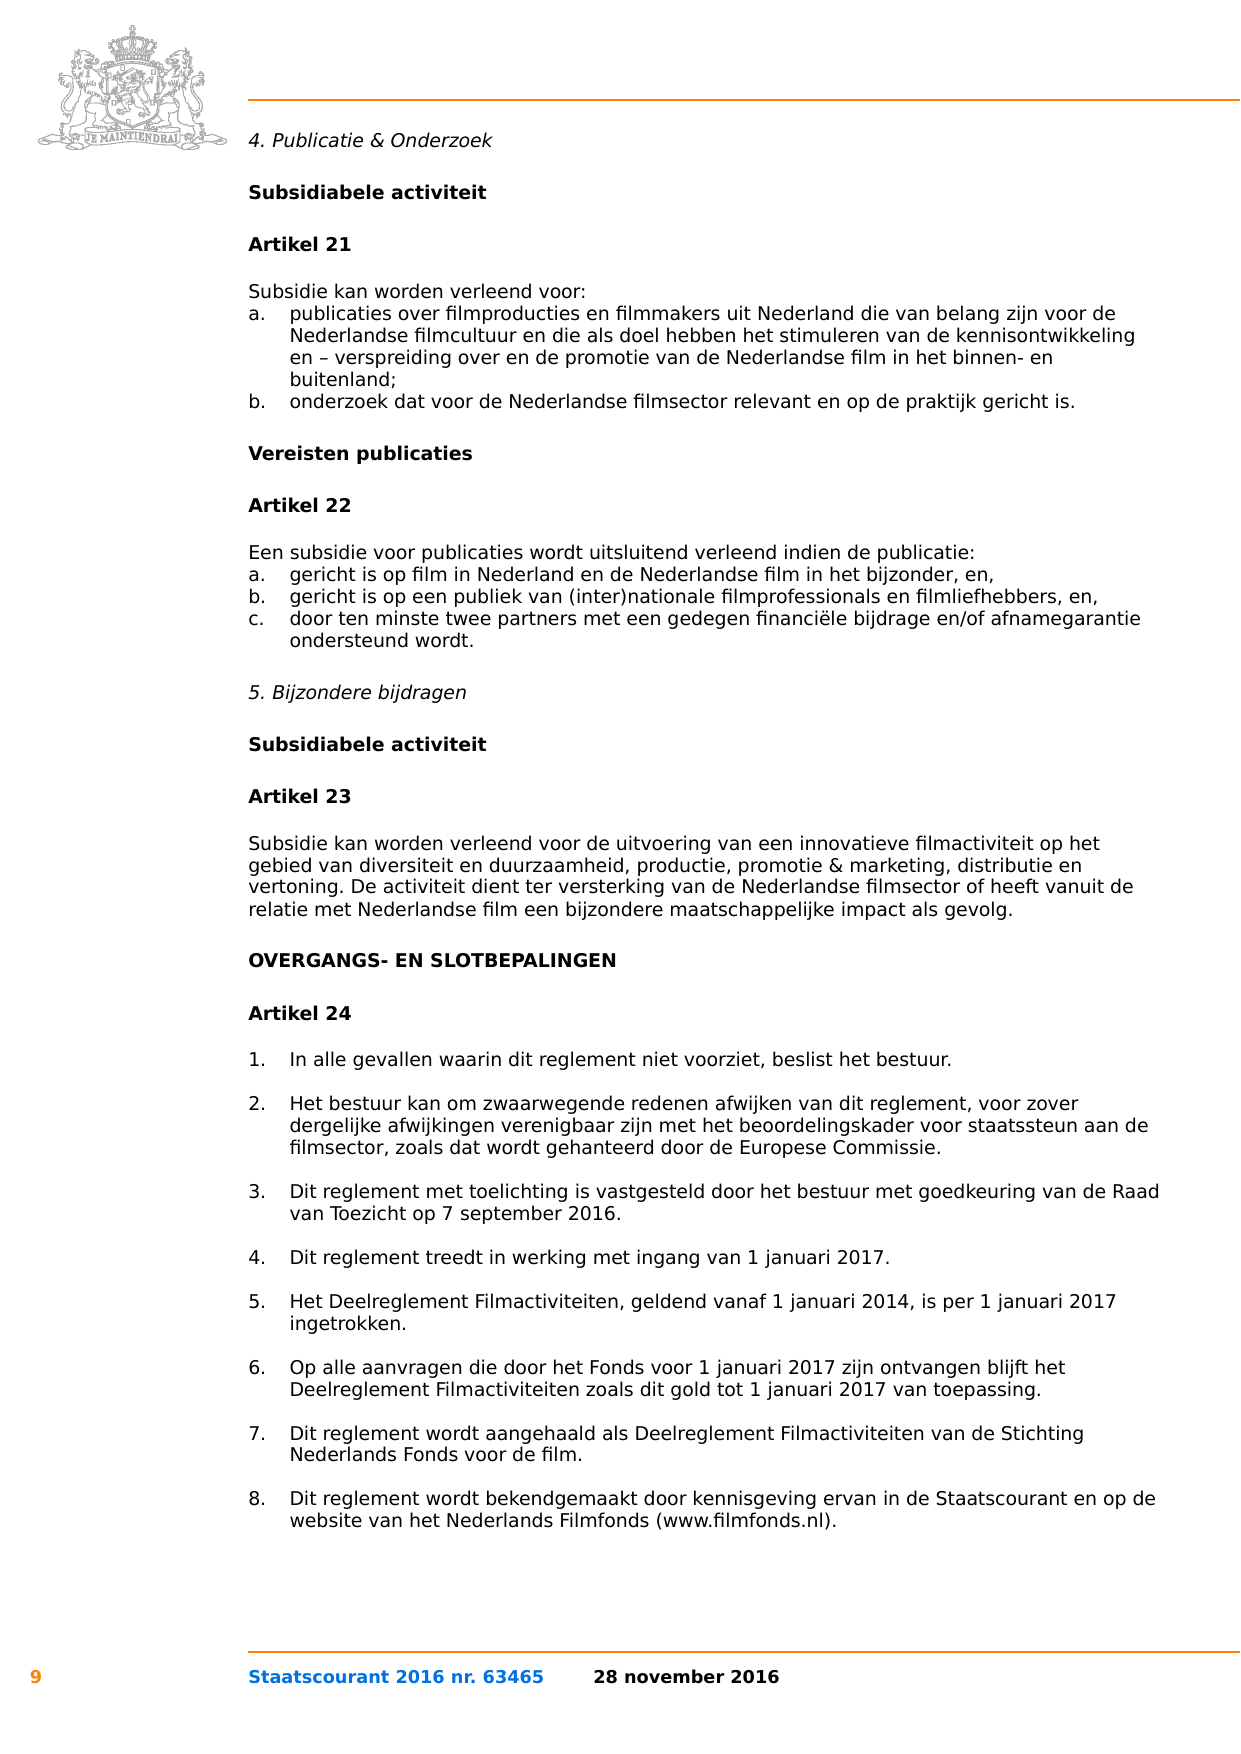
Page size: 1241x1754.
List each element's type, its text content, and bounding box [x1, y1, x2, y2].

text b. gericht is op een publiek van (inter)nationale filmprofessionals en filmliefhebbers, en, [248, 586, 1163, 608]
text 1. In alle gevallen waarin dit reglement niet voorziet, beslist het bestuur. [248, 1049, 1163, 1071]
text a. gericht is op film in Nederland en de Nederlandse film in het bijzonder, en, [248, 564, 1163, 586]
subtitle Artikel 24 [248, 1002, 1163, 1024]
text 5. Het Deelreglement Filmactiviteiten, geldend vanaf 1 januari 2014, is per 1 januari 2017 ingetrokken. [248, 1291, 1163, 1335]
text 6. Op alle aanvragen die door het Fonds voor 1 januari 2017 zijn ontvangen blijft het Deelreglement Filmactiviteiten zoals dit gold tot 1 januari 2017 van toepassing. [248, 1357, 1163, 1401]
text 4. Dit reglement treedt in werking met ingang van 1 januari 2017. [248, 1247, 1163, 1269]
text 7. Dit reglement wordt aangehaald als Deelreglement Filmactiviteiten van de Stichting Nederlands Fonds voor de film. [248, 1422, 1163, 1466]
text 3. Dit reglement met toelichting is vastgesteld door het bestuur met goedkeuring van de Raad van Toezicht op 7 september 2016. [248, 1181, 1163, 1225]
text c. door ten minste twee partners met een gedegen financiële bijdrage en/of afnamegarantie ondersteund wordt. [248, 608, 1163, 652]
text Een subsidie voor publicaties wordt uitsluitend verleend indien de publicatie: [248, 542, 1163, 564]
subtitle Subsidiabele activiteit [248, 182, 1163, 204]
subtitle Artikel 23 [248, 786, 1163, 807]
text a. publicaties over filmproducties en filmmakers uit Nederland die van belang zijn voor de Nederlandse filmcultuur en die als doel hebben het stimuleren van de kennisontwikkeling en – verspreiding over en de promotie van de Nederlandse film in het binnen- en buitenland; [248, 303, 1163, 391]
picture [38, 25, 227, 150]
text Subsidie kan worden verleend voor de uitvoering van een innovatieve filmactiviteit op het gebied van diversiteit en duurzaamheid, productie, promotie & marketing, distributie en vertoning. De activiteit dient ter versterking van de Nederlandse filmsector of heeft vanuit de relatie met Nederlandse film een bijzondere maatschappelijke impact als gevolg. [248, 832, 1163, 920]
subtitle Subsidiabele activiteit [248, 733, 1163, 756]
subtitle Artikel 22 [248, 495, 1163, 517]
subtitle Artikel 21 [248, 234, 1163, 256]
subtitle OVERGANGS- EN SLOTBEPALINGEN [248, 950, 1163, 972]
subtitle 5. Bijzondere bijdragen [248, 682, 1163, 703]
text 8. Dit reglement wordt bekendgemaakt door kennisgeving ervan in de Staatscourant en op de website van het Nederlands Filmfonds (www.filmfonds.nl). [248, 1488, 1163, 1532]
text 2. Het bestuur kan om zwaarwegende redenen afwijken van dit reglement, voor zover dergelijke afwijkingen verenigbaar zijn met het beoordelingskader voor staatssteun aan de filmsector, zoals dat wordt gehanteerd door de Europese Commissie. [248, 1093, 1163, 1159]
subtitle 4. Publicatie & Onderzoek [248, 130, 1163, 152]
text b. onderzoek dat voor de Nederlandse filmsector relevant en op de praktijk gericht is. [248, 391, 1163, 413]
subtitle Vereisten publicaties [248, 443, 1163, 465]
text Subsidie kan worden verleend voor: [248, 281, 1163, 303]
